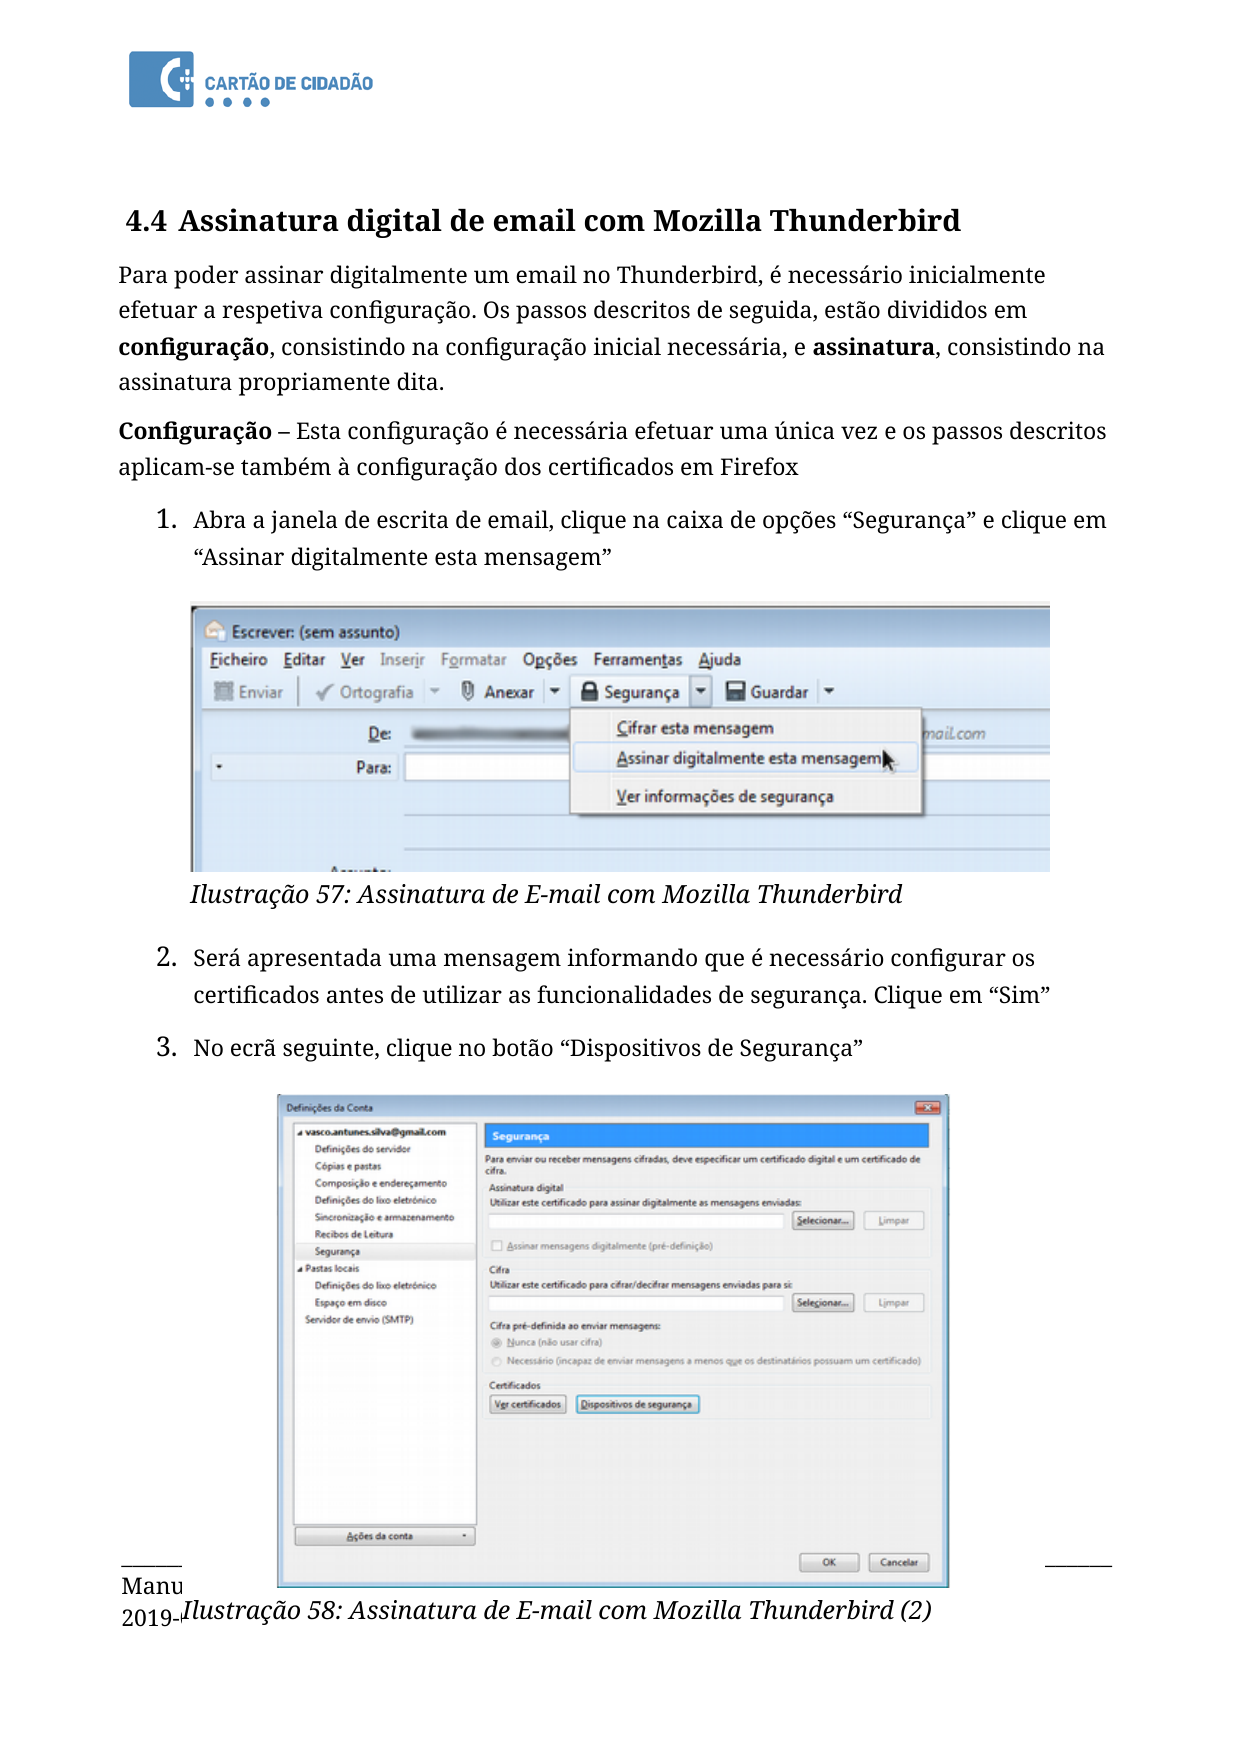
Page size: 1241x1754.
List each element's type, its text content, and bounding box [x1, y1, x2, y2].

list Ilustração 57: Assinatura de E-mail com Mozilla Thunderbird [190, 872, 1050, 911]
text Para poder assinar digitalmente um email no Thunderbird, é necessário inicialmente efetuar a respetiva configuração. Os passos descritos de seguida, estão divididos em configuração, consistindo na configuração inicial necessária, e assinatura, consistindo na assinatura propriamente dita. [118, 258, 1122, 398]
picture [127, 45, 420, 115]
subtitle Assinatura digital de email com Mozilla Thunderbird [118, 200, 1122, 240]
list Ilustração 58: Assinatura de E-mail com Mozilla Thunderbird (2) [182, 1588, 1045, 1627]
list Será apresentada uma mensagem informando que é necessário configurar os certificados antes de utilizar as funcionalidades de segurança. Clique em “Sim” [156, 589, 1122, 1011]
list Abra a janela de escrita de email, clique na caixa de opções “Segurança” e clique em “Assinar digitalmente esta mensagem” [156, 499, 1122, 572]
list [182, 1082, 1045, 1094]
picture [276, 1094, 951, 1588]
list No ecrã seguinte, clique no botão “Dispositivos de Segurança” [156, 1028, 1122, 1064]
picture [190, 601, 1050, 872]
list [182, 1627, 1045, 1645]
text Configuração – Esta configuração é necessária efetuar uma única vez e os passos descritos aplicam-se também à configuração dos certificados em Firefox [118, 415, 1122, 482]
